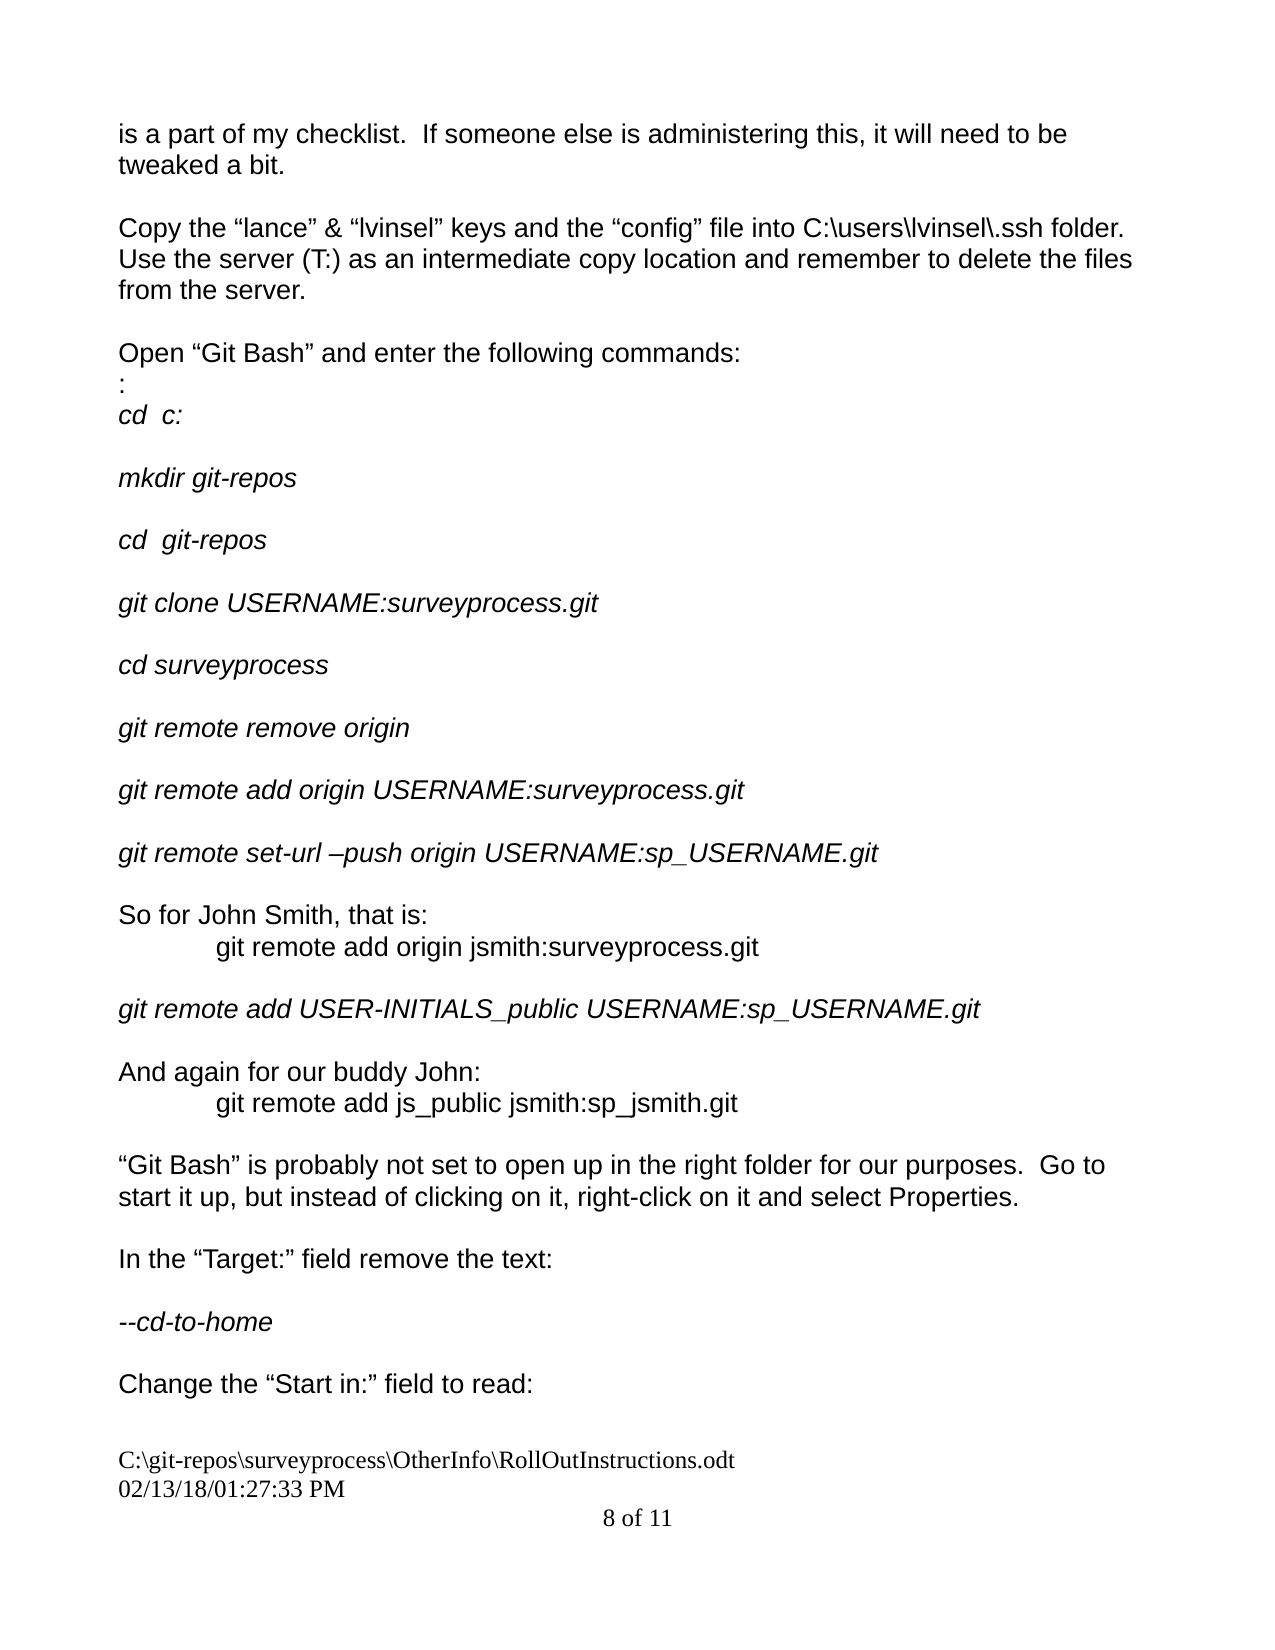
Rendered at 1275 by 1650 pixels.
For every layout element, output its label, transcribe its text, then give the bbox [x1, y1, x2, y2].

text --cd-to-home [118, 1306, 1157, 1337]
text Copy the “lance” & “lvinsel” keys and the “config” file into C:\users\lvinsel\.ssh folder. Use the server (T:) as an intermediate copy location and remember to delete the files from the server. [118, 212, 1157, 306]
text is a part of my checklist. If someone else is administering this, it will need to be tweaked a bit. [118, 118, 1157, 181]
text “Git Bash” is probably not set to open up in the right folder for our purposes. Go to start it up, but instead of clicking on it, right-click on it and select Properties. [118, 1149, 1157, 1212]
text git remote add js_public jsmith:sp_jsmith.git [118, 1087, 1157, 1118]
text git remote add USER-INITIALS_public USERNAME:sp_USERNAME.git [118, 993, 1157, 1024]
text cd c: [118, 399, 1157, 431]
text git remote set-url –push origin USERNAME:sp_USERNAME.git [118, 837, 1157, 868]
text git remote remove origin [118, 712, 1157, 743]
text git clone USERNAME:surveyprocess.git [118, 587, 1157, 618]
text Change the “Start in:” field to read: [118, 1368, 1157, 1399]
text : [118, 368, 1157, 399]
text Open “Git Bash” and enter the following commands: [118, 337, 1157, 368]
text And again for our buddy John: [118, 1056, 1157, 1087]
text git remote add origin USERNAME:surveyprocess.git [118, 774, 1157, 806]
text mkdir git-repos [118, 462, 1157, 493]
text cd surveyprocess [118, 649, 1157, 681]
text cd git-repos [118, 524, 1157, 556]
text In the “Target:” field remove the text: [118, 1243, 1157, 1274]
text So for John Smith, that is: git remote add origin jsmith:surveyprocess.git [118, 899, 1157, 962]
